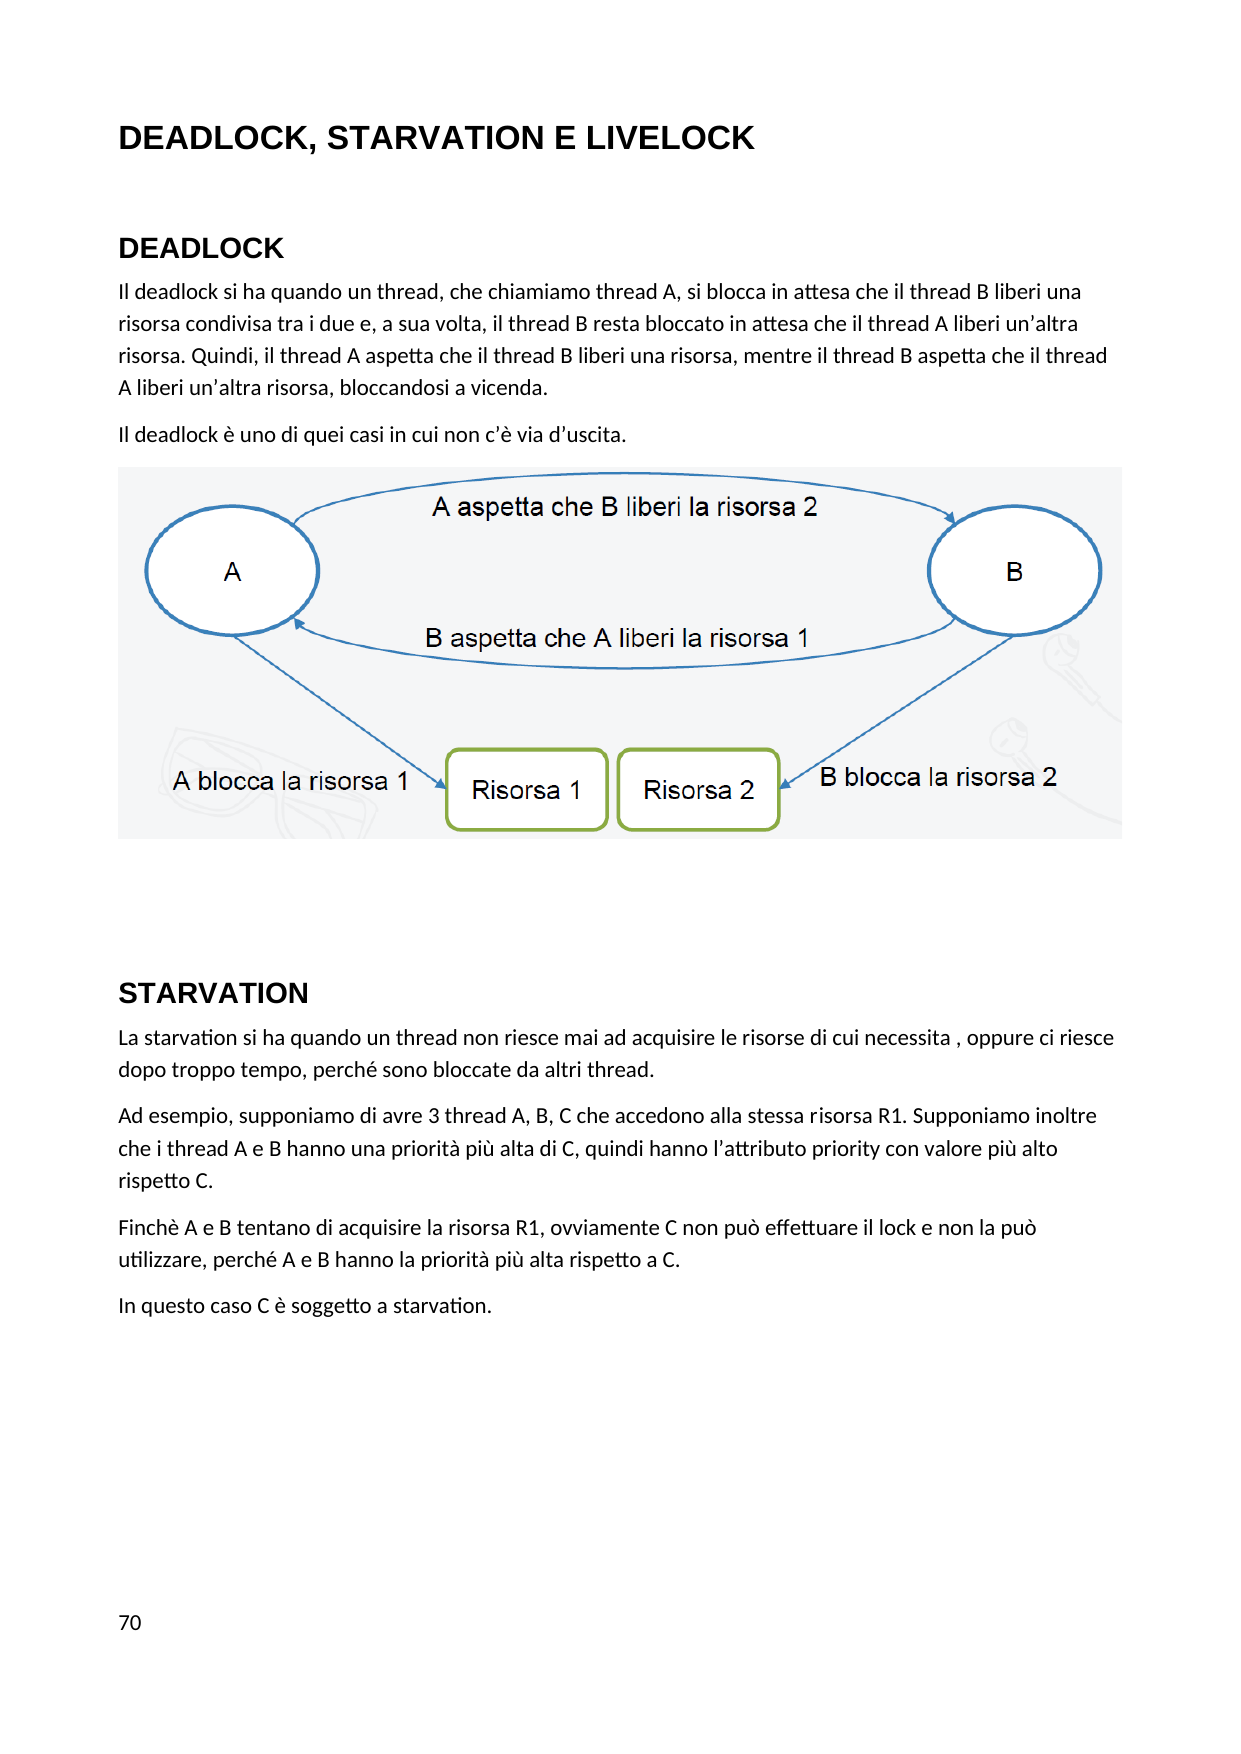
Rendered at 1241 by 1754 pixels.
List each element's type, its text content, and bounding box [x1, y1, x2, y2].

subtitle DEADLOCK, STARVATION E LIVELOCK [118, 118, 1122, 157]
picture [118, 467, 1123, 839]
text Il deadlock è uno di quei casi in cui non c’è via d’uscita. [118, 420, 1122, 448]
text In questo caso C è soggetto a starvation. [118, 1292, 1122, 1320]
text Ad esempio, supponiamo di avre 3 thread A, B, C che accedono alla stessa risorsa R1. Supponiamo inoltre che i thread A e B hanno una priorità più alta di C, quindi hanno l’attributo priority con valore più alto rispetto C. [118, 1102, 1122, 1194]
text Il deadlock si ha quando un thread, che chiamiamo thread A, si blocca in attesa che il thread B liberi una risorsa condivisa tra i due e, a sua volta, il thread B resta bloccato in attesa che il thread A liberi un’altra risorsa. Quindi, il thread A aspetta che il thread B liberi una risorsa, mentre il thread B aspetta che il thread A liberi un’altra risorsa, bloccandosi a vicenda. [118, 277, 1122, 401]
text La starvation si ha quando un thread non riesce mai ad acquisire le risorse di cui necessita , oppure ci riesce dopo troppo tempo, perché sono bloccate da altri thread. [118, 1023, 1122, 1083]
subtitle STARVATION [118, 976, 1122, 1010]
subtitle DEADLOCK [118, 231, 1122, 264]
text Finchè A e B tentano di acquisire la risorsa R1, ovviamente C non può effettuare il lock e non la può utilizzare, perché A e B hanno la priorità più alta rispetto a C. [118, 1213, 1122, 1273]
